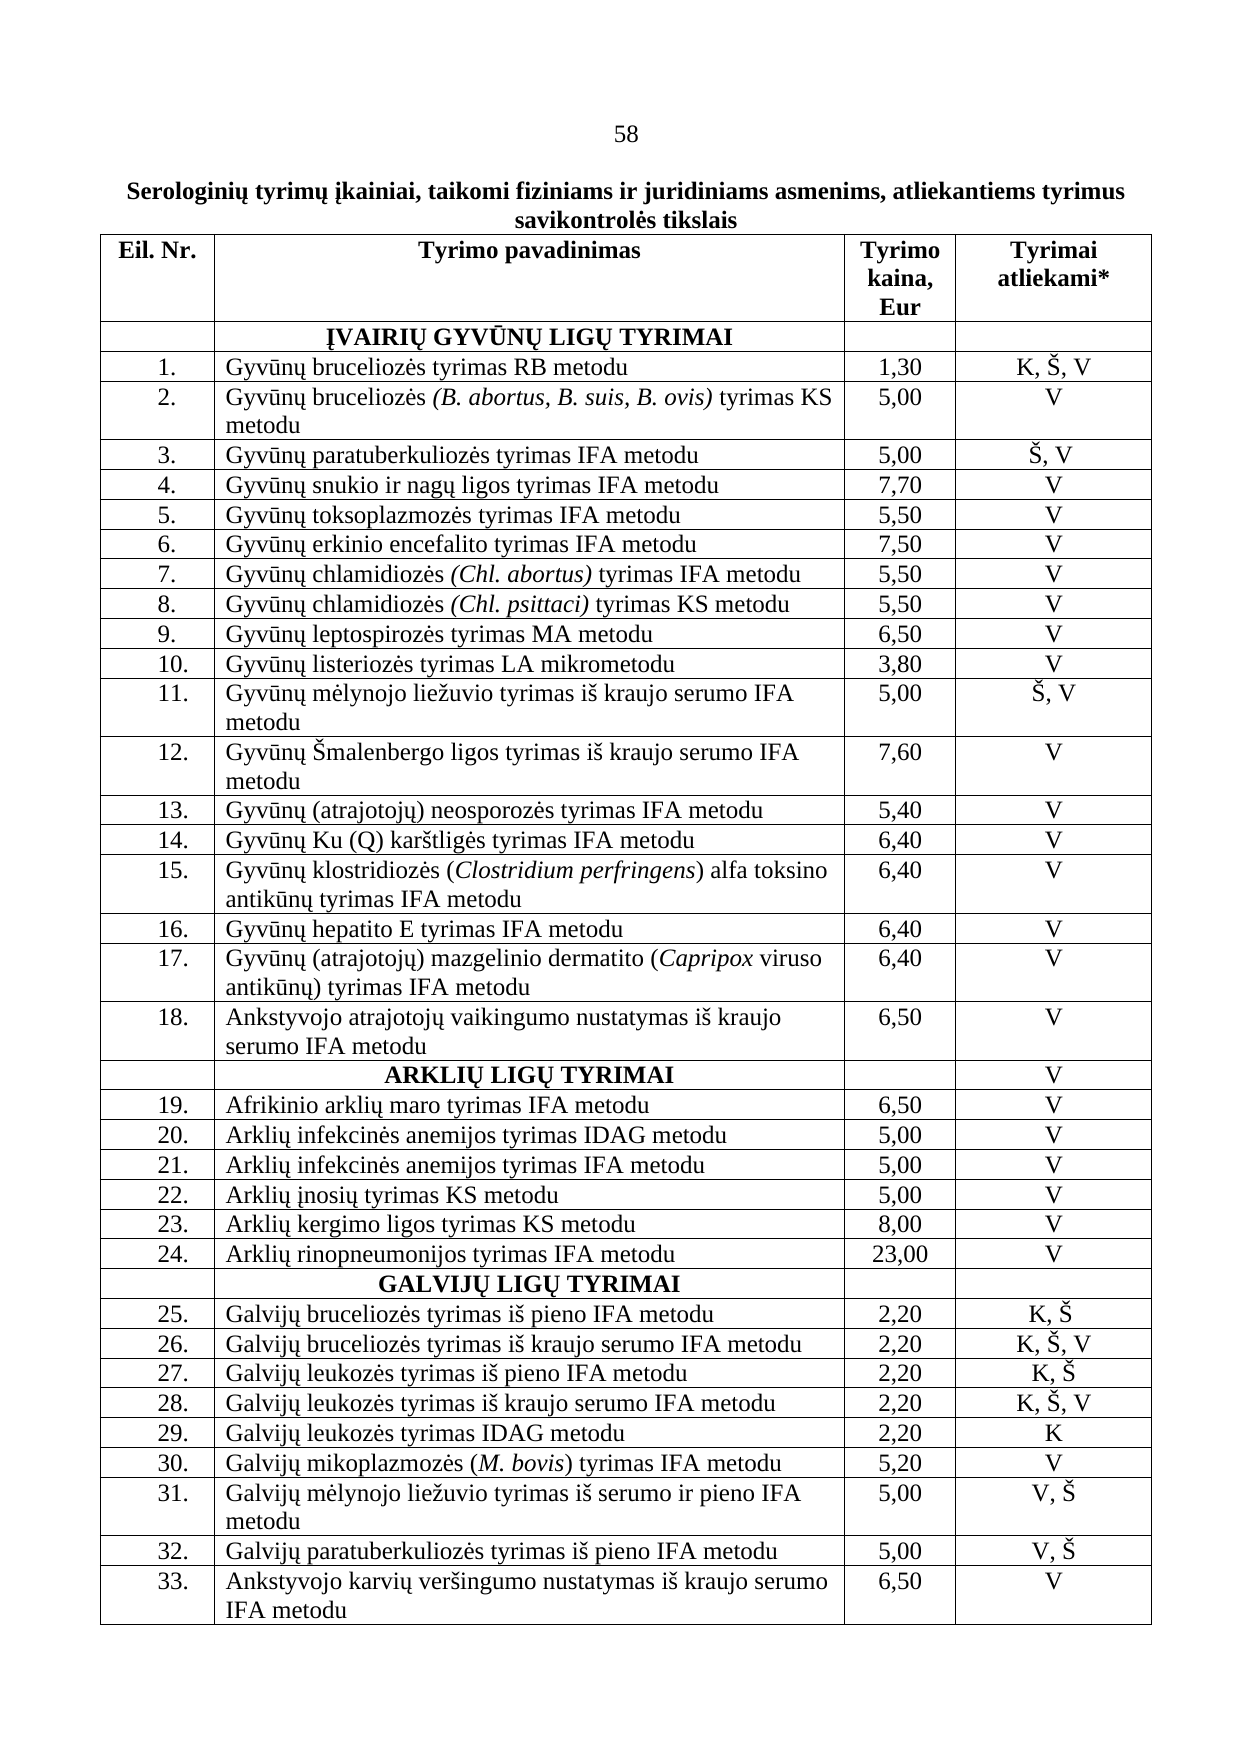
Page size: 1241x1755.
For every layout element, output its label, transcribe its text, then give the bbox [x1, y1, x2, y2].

table_cell 2,20 [845, 1418, 955, 1447]
table_cell V [956, 1061, 1151, 1089]
table_cell 15. [101, 855, 214, 913]
table_cell 18. [101, 1002, 214, 1059]
table_cell V [956, 1210, 1151, 1238]
table_cell Arklių infekcinės anemijos tyrimas IFA metodu [215, 1150, 844, 1179]
table_header Eil. Nr. [101, 235, 214, 321]
table_cell Gyvūnų toksoplazmozės tyrimas IFA metodu [215, 500, 844, 528]
table_cell [101, 322, 214, 351]
table_cell V [956, 944, 1151, 1001]
table_cell 5,00 [845, 440, 955, 469]
table_cell Gyvūnų listeriozės tyrimas LA mikrometodu [215, 649, 844, 677]
table_cell V [956, 1180, 1151, 1208]
table_cell K, Š [956, 1359, 1151, 1387]
table_cell Gyvūnų (atrajotojų) mazgelinio dermatito (Capripox viruso antikūnų) tyrimas IFA metodu [215, 944, 844, 1001]
table_cell 33. [101, 1566, 214, 1623]
table_cell V [956, 1002, 1151, 1059]
table_cell [101, 1061, 214, 1089]
table_cell Arklių rinopneumonijos tyrimas IFA metodu [215, 1239, 844, 1268]
table_cell 7,50 [845, 530, 955, 558]
table_cell Š, V [956, 679, 1151, 736]
table_cell 7,60 [845, 737, 955, 794]
table_cell ARKLIŲ LIGŲ TYRIMAI [215, 1061, 844, 1089]
table_cell 28. [101, 1388, 214, 1417]
table_cell 26. [101, 1329, 214, 1357]
table_cell V [956, 914, 1151, 942]
table_cell V, Š [956, 1478, 1151, 1535]
table_cell K, Š [956, 1299, 1151, 1328]
table_cell Gyvūnų bruceliozės (B. abortus, B. suis, B. ovis) tyrimas KS metodu [215, 382, 844, 439]
table_cell V [956, 559, 1151, 588]
table_header Tyrimai atliekami* [956, 235, 1151, 321]
table_cell [845, 1269, 955, 1298]
table_cell 13. [101, 796, 214, 824]
table_cell ĮVAIRIŲ GYVŪNŲ LIGŲ TYRIMAI [215, 322, 844, 351]
table_cell 14. [101, 825, 214, 854]
table_cell 6. [101, 530, 214, 558]
table_cell 21. [101, 1150, 214, 1179]
table_cell [101, 1269, 214, 1298]
table_cell 22. [101, 1180, 214, 1208]
table_cell 5,00 [845, 1180, 955, 1208]
table_cell 3,80 [845, 649, 955, 677]
table_cell 4. [101, 470, 214, 499]
table_cell Arklių įnosių tyrimas KS metodu [215, 1180, 844, 1208]
table_cell 5,40 [845, 796, 955, 824]
table_cell 5,50 [845, 589, 955, 618]
table_cell 32. [101, 1536, 214, 1565]
table_cell V [956, 1566, 1151, 1623]
table_cell 1. [101, 352, 214, 381]
table_cell V [956, 530, 1151, 558]
table_cell 5,00 [845, 382, 955, 439]
table_cell Gyvūnų Šmalenbergo ligos tyrimas iš kraujo serumo IFA metodu [215, 737, 844, 794]
table_cell 2,20 [845, 1388, 955, 1417]
table_cell Afrikinio arklių maro tyrimas IFA metodu [215, 1090, 844, 1119]
table_cell 27. [101, 1359, 214, 1387]
table_cell [845, 322, 955, 351]
table_cell 1,30 [845, 352, 955, 381]
table_cell 6,40 [845, 855, 955, 913]
table_cell K, Š, V [956, 352, 1151, 381]
table_cell V [956, 500, 1151, 528]
table_cell 6,50 [845, 1566, 955, 1623]
table_cell Gyvūnų chlamidiozės (Chl. abortus) tyrimas IFA metodu [215, 559, 844, 588]
table_cell Galvijų bruceliozės tyrimas iš kraujo serumo IFA metodu [215, 1329, 844, 1357]
table_cell K, Š, V [956, 1329, 1151, 1357]
table_cell Gyvūnų bruceliozės tyrimas RB metodu [215, 352, 844, 381]
table_cell Ankstyvojo atrajotojų vaikingumo nustatymas iš kraujo serumo IFA metodu [215, 1002, 844, 1059]
table_cell 9. [101, 619, 214, 648]
table_cell 5. [101, 500, 214, 528]
table_cell Galvijų leukozės tyrimas iš kraujo serumo IFA metodu [215, 1388, 844, 1417]
table_cell 8. [101, 589, 214, 618]
table_cell 10. [101, 649, 214, 677]
table_cell 20. [101, 1120, 214, 1149]
table_cell [845, 1061, 955, 1089]
table_cell 30. [101, 1448, 214, 1477]
table_cell Gyvūnų hepatito E tyrimas IFA metodu [215, 914, 844, 942]
table_cell Gyvūnų paratuberkuliozės tyrimas IFA metodu [215, 440, 844, 469]
table_cell 6,40 [845, 944, 955, 1001]
table_cell V [956, 382, 1151, 439]
table_cell 23. [101, 1210, 214, 1238]
table_cell 23,00 [845, 1239, 955, 1268]
table_cell Š, V [956, 440, 1151, 469]
table_cell V [956, 619, 1151, 648]
table_cell V [956, 825, 1151, 854]
table_cell 24. [101, 1239, 214, 1268]
table_cell [956, 322, 1151, 351]
table_cell Galvijų leukozės tyrimas iš pieno IFA metodu [215, 1359, 844, 1387]
table_cell V [956, 470, 1151, 499]
table_header Tyrimo pavadinimas [215, 235, 844, 321]
table_cell V [956, 589, 1151, 618]
table_cell K, Š, V [956, 1388, 1151, 1417]
table_cell V [956, 737, 1151, 794]
table_cell 5,00 [845, 1536, 955, 1565]
table_cell V [956, 1120, 1151, 1149]
table_cell 29. [101, 1418, 214, 1447]
table_cell 25. [101, 1299, 214, 1328]
table_cell Galvijų mikoplazmozės (M. bovis) tyrimas IFA metodu [215, 1448, 844, 1477]
table_cell 19. [101, 1090, 214, 1119]
table_cell 2. [101, 382, 214, 439]
table_cell 11. [101, 679, 214, 736]
table_cell 6,40 [845, 914, 955, 942]
table_cell Galvijų mėlynojo liežuvio tyrimas iš serumo ir pieno IFA metodu [215, 1478, 844, 1535]
table_header Tyrimo kaina, Eur [845, 235, 955, 321]
table_cell 6,50 [845, 1090, 955, 1119]
table_cell Gyvūnų leptospirozės tyrimas MA metodu [215, 619, 844, 648]
table_cell 31. [101, 1478, 214, 1535]
table_cell 6,50 [845, 1002, 955, 1059]
table_cell 5,00 [845, 679, 955, 736]
table_cell V [956, 796, 1151, 824]
table_cell Gyvūnų erkinio encefalito tyrimas IFA metodu [215, 530, 844, 558]
text Serologinių tyrimų įkainiai, taikomi fiziniams ir juridiniams asmenims, atliekantiems tyrimus savikontrolės tikslais [100, 176, 1152, 234]
table_cell Arklių infekcinės anemijos tyrimas IDAG metodu [215, 1120, 844, 1149]
table_cell Gyvūnų snukio ir nagų ligos tyrimas IFA metodu [215, 470, 844, 499]
table_cell 5,00 [845, 1150, 955, 1179]
table_cell 5,00 [845, 1120, 955, 1149]
table_cell 12. [101, 737, 214, 794]
table_cell 7,70 [845, 470, 955, 499]
table_cell 7. [101, 559, 214, 588]
table_cell 5,50 [845, 559, 955, 588]
table_cell Ankstyvojo karvių veršingumo nustatymas iš kraujo serumo IFA metodu [215, 1566, 844, 1623]
table_cell 16. [101, 914, 214, 942]
table_cell Galvijų paratuberkuliozės tyrimas iš pieno IFA metodu [215, 1536, 844, 1565]
table_cell V [956, 1090, 1151, 1119]
table_cell V [956, 855, 1151, 913]
table_cell GALVIJŲ LIGŲ TYRIMAI [215, 1269, 844, 1298]
table_cell Gyvūnų mėlynojo liežuvio tyrimas iš kraujo serumo IFA metodu [215, 679, 844, 736]
table_cell K [956, 1418, 1151, 1447]
table_cell V [956, 1150, 1151, 1179]
table_cell Gyvūnų klostridiozės (Clostridium perfringens) alfa toksino antikūnų tyrimas IFA metodu [215, 855, 844, 913]
table_cell 2,20 [845, 1359, 955, 1387]
table_cell 5,00 [845, 1478, 955, 1535]
table_cell Gyvūnų Ku (Q) karštligės tyrimas IFA metodu [215, 825, 844, 854]
table_cell 5,50 [845, 500, 955, 528]
table_cell Galvijų leukozės tyrimas IDAG metodu [215, 1418, 844, 1447]
table_cell Gyvūnų chlamidiozės (Chl. psittaci) tyrimas KS metodu [215, 589, 844, 618]
table_cell 6,40 [845, 825, 955, 854]
table_cell 6,50 [845, 619, 955, 648]
table_cell V [956, 1448, 1151, 1477]
table_cell V [956, 649, 1151, 677]
table_cell [956, 1269, 1151, 1298]
table_cell Galvijų bruceliozės tyrimas iš pieno IFA metodu [215, 1299, 844, 1328]
table_cell 2,20 [845, 1299, 955, 1328]
table_cell V [956, 1239, 1151, 1268]
table_cell 8,00 [845, 1210, 955, 1238]
table_cell Gyvūnų (atrajotojų) neosporozės tyrimas IFA metodu [215, 796, 844, 824]
table_cell 2,20 [845, 1329, 955, 1357]
table_cell 5,20 [845, 1448, 955, 1477]
table_cell Arklių kergimo ligos tyrimas KS metodu [215, 1210, 844, 1238]
table_cell V, Š [956, 1536, 1151, 1565]
table_cell 3. [101, 440, 214, 469]
table_cell 17. [101, 944, 214, 1001]
